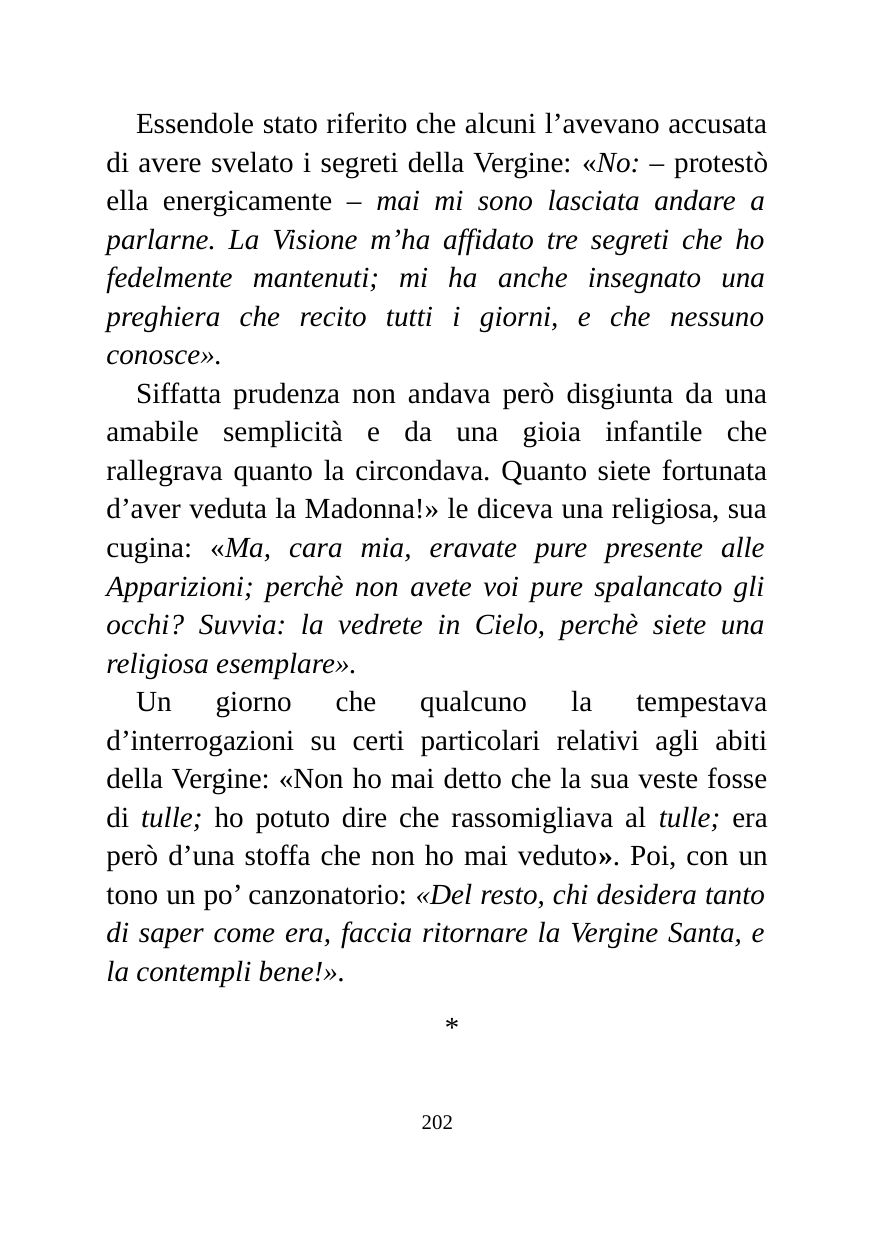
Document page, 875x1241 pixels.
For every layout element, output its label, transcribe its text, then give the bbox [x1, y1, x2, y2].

text Un giorno che qualcuno la tempestava d’interrogazioni su certi particolari relativi agli abiti della Vergine: «Non ho mai detto che la sua veste fosse di tulle; ho potuto dire che rassomigliava al tulle; era però d’una stoffa che non ho mai veduto». Poi, con un tono un po’ canzonatorio: «Del resto, chi desidera tanto di saper come era, faccia ritornare la Vergine Santa, e la contempli bene!». [106, 684, 768, 988]
text Essendole stato riferito che alcuni l’avevano accusata di avere svelato i segreti della Vergine: «No: – protestò ella energicamente – mai mi sono lasciata andare a parlarne. La Visione m’ha affidato tre segreti che ho fedelmente mantenuti; mi ha anche insegnato una preghiera che recito tutti i giorni, e che nessuno conosce». [106, 106, 768, 371]
text * [106, 1010, 768, 1044]
text Siffatta prudenza non andava però disgiunta da una amabile semplicità e da una gioia infantile che rallegrava quanto la circondava. Quanto siete fortunata d’aver veduta la Madonna!» le diceva una religiosa, sua cugina: «Ma, cara mia, eravate pure presente alle Apparizioni; perchè non avete voi pure spalancato gli occhi? Suvvia: la vedrete in Cielo, perchè siete una religiosa esemplare». [106, 376, 768, 679]
